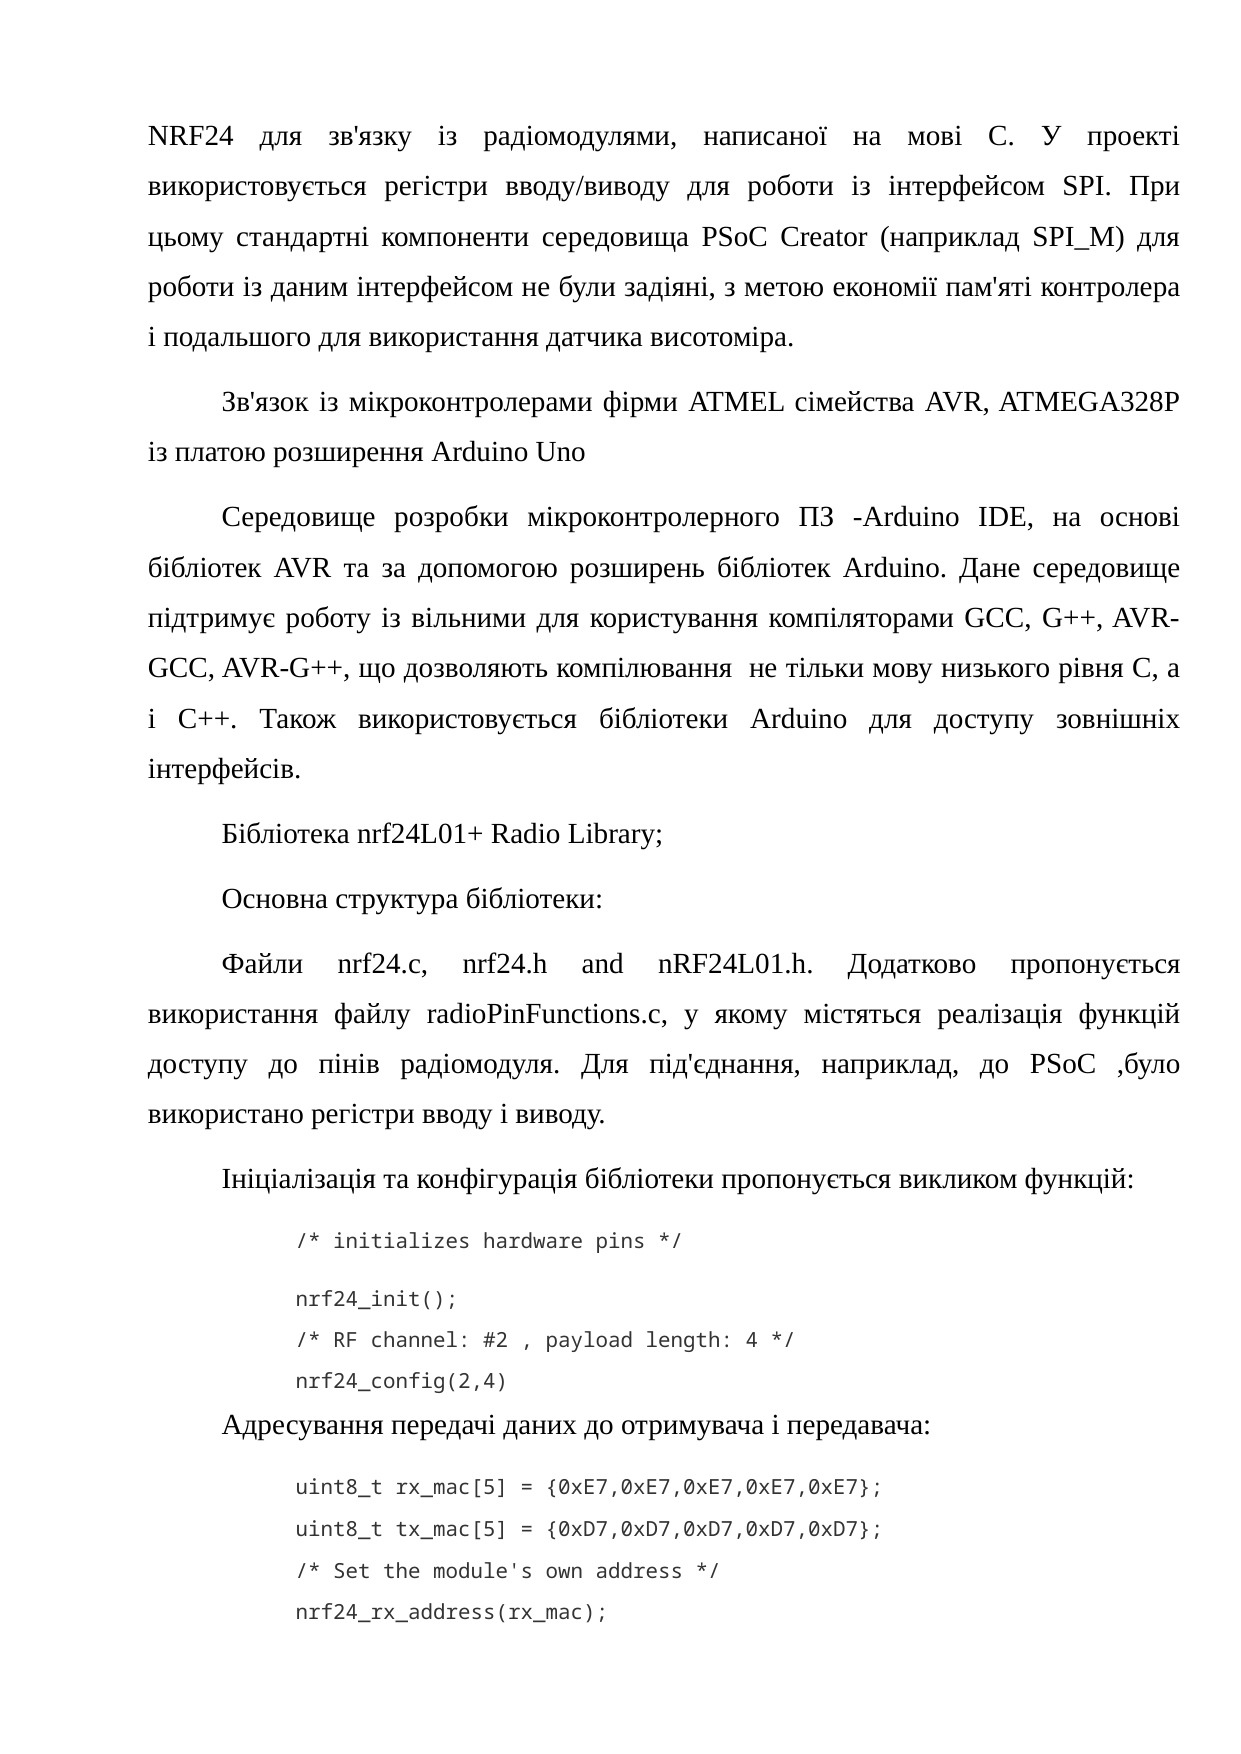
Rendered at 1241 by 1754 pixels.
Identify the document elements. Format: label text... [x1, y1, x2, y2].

text nrf24_config(2,4) [295, 1366, 1181, 1394]
text /* RF channel: #2 , payload length: 4 */ [295, 1325, 1181, 1353]
text Середовище розробки мікроконтролерного ПЗ -Arduino IDE, на основі бібліотек AVR та за допомогою розширень бібліотек Arduino. Дане середовище підтримує роботу із вільними для користування компіляторами GCC, G++, AVR-GCC, AVR-G++, що дозволяють компілювання не тільки мову низького рівня C, а і C++. Також використовується бібліотеки Arduino для доступу зовнішніх інтерфейсів. [148, 499, 1181, 784]
text uint8_t tx_mac[5] = {0xD7,0xD7,0xD7,0xD7,0xD7}; [295, 1514, 1181, 1543]
text nrf24_rx_address(rx_mac); [295, 1597, 1181, 1625]
text Файли nrf24.c, nrf24.h and nRF24L01.h. Додатково пропонується використання файлу radioPinFunctions.c, у якому містяться реалізація функцій доступу до пінів радіомодуля. Для під'єднання, наприклад, до PSoC ,було використано регістри вводу і виводу. [148, 946, 1181, 1130]
text /* Set the module's own address */ [295, 1556, 1181, 1584]
text nrf24_init(); [295, 1284, 1181, 1312]
text Адресування передачі даних до отримувача і передавача: [148, 1407, 1181, 1441]
text uint8_t rx_mac[5] = {0xE7,0xE7,0xE7,0xE7,0xE7}; [295, 1472, 1181, 1500]
text Бібліотека nrf24L01+ Radio Library; [148, 816, 1181, 849]
text Зв'язок із мікроконтролерами фірми ATMEL сімейства AVR, ATMEGA328P із платою розширення Arduino Uno [148, 384, 1181, 468]
text /* initializes hardware pins */ [295, 1226, 1181, 1255]
text Ініціалізація та конфігурація бібліотеки пропонується викликом функцій: [148, 1162, 1181, 1195]
text NRF24 для зв'язку із радіомодулями, написаної на мові С. У проекті використовується регістри вводу/виводу для роботи із інтерфейсом SPI. При цьому стандартні компоненти середовища PSoC Creator (наприклад SPI_M) для роботи із даним інтерфейсом не були задіяні, з метою економії пам'яті контролера і подальшого для використання датчика висотоміра. [148, 118, 1181, 353]
text Основна структура бібліотеки: [148, 881, 1181, 914]
